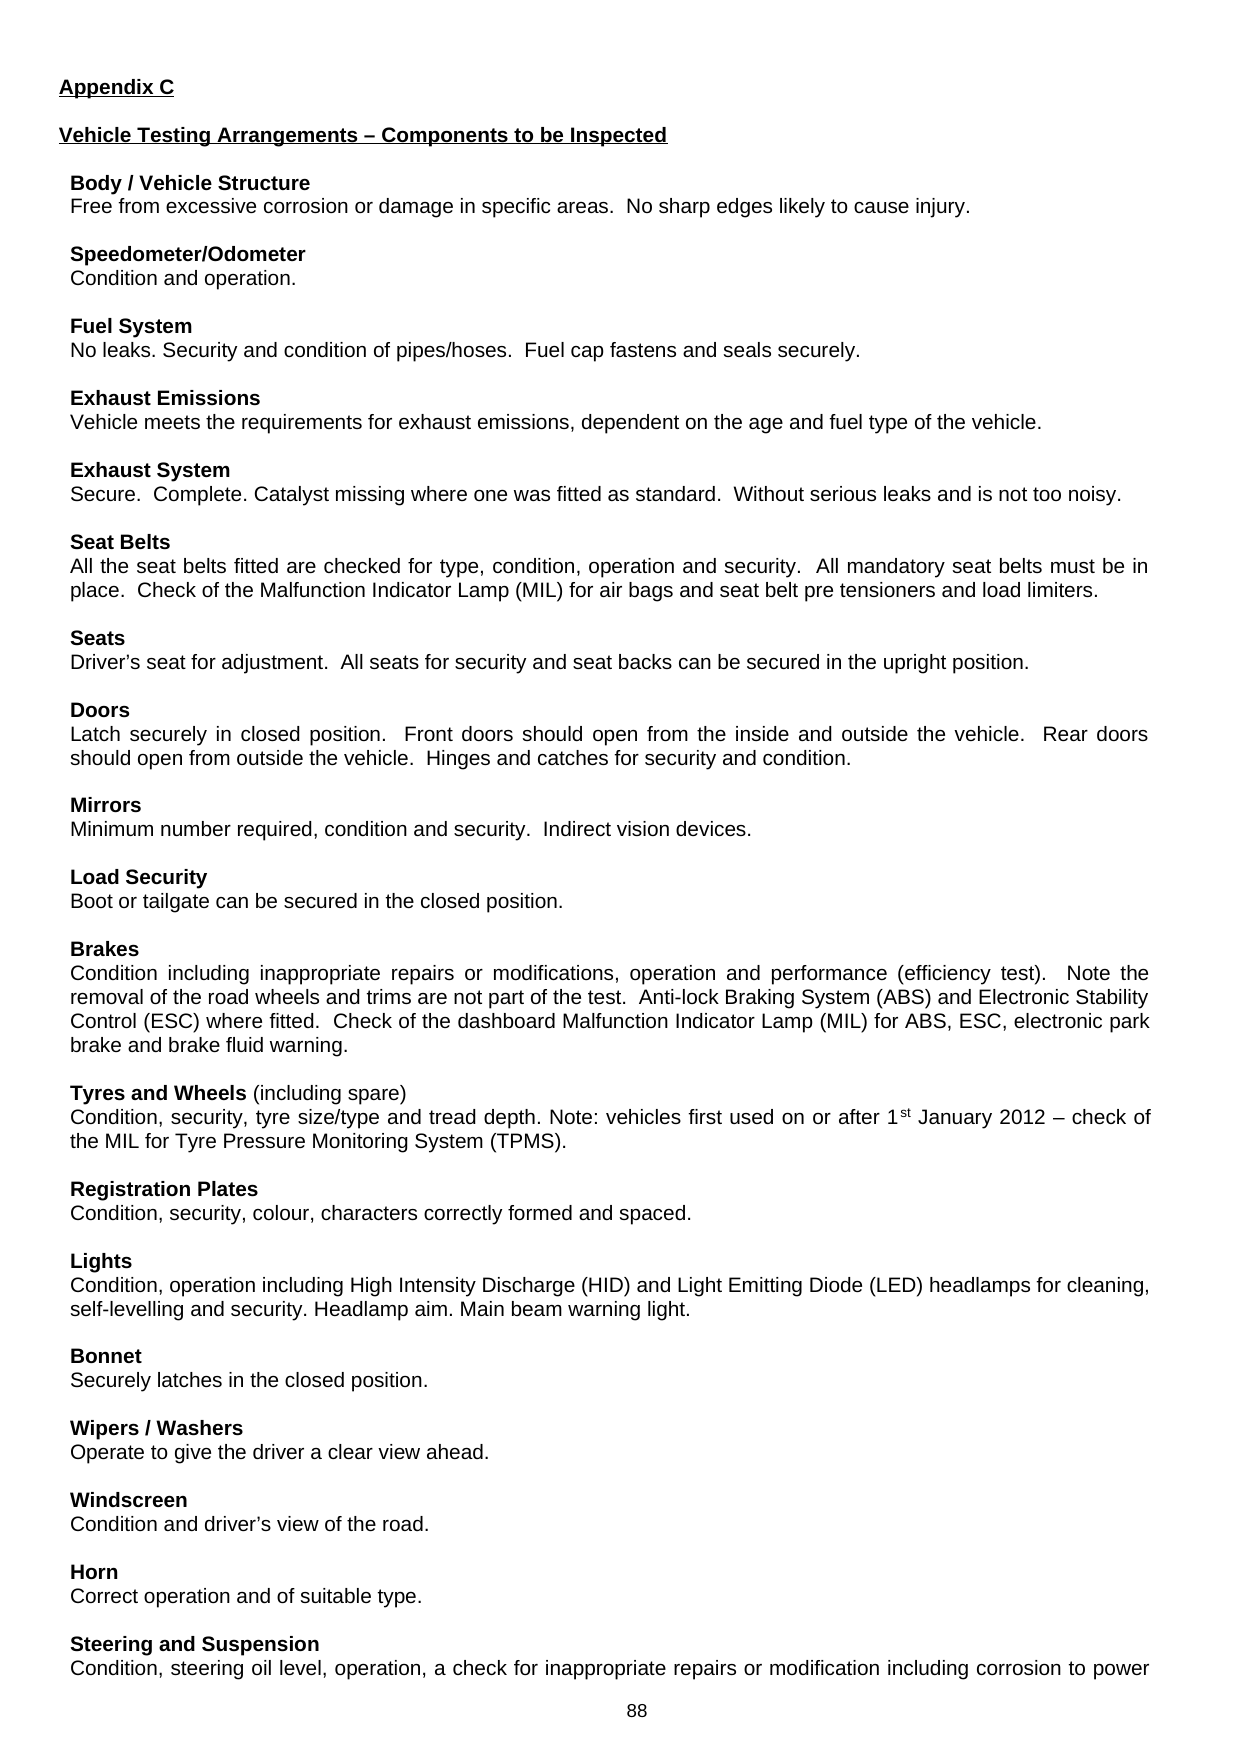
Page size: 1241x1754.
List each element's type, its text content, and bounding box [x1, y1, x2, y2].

table_cell Doors Latch securely in closed position. Front doors should open from the inside and outside the vehicle. Rear doors should open from outside the vehicle. Hinges and catches for security and condition. [59, 698, 1162, 793]
table_cell Brakes Condition including inappropriate repairs or modifications, operation and performance (efficiency test). Note the removal of the road wheels and trims are not part of the test. Anti-lock Braking System (ABS) and Electronic Stability Control (ESC) where fitted. Check of the dashboard Malfunction Indicator Lamp (MIL) for ABS, ESC, electronic park brake and brake fluid warning. [59, 937, 1162, 1081]
table_cell Bonnet Securely latches in the closed position. [59, 1344, 1162, 1416]
table_cell Fuel System No leaks. Security and condition of pipes/hoses. Fuel cap fastens and seals securely. [59, 314, 1162, 386]
table_header Body / Vehicle Structure Free from excessive corrosion or damage in specific areas. No sharp edges likely to cause injury. [59, 170, 1162, 242]
table_cell Seat Belts All the seat belts fitted are checked for type, condition, operation and security. All mandatory seat belts must be in place. Check of the Malfunction Indicator Lamp (MIL) for air bags and seat belt pre tensioners and load limiters. [59, 530, 1162, 626]
subtitle Appendix C [58, 74, 1180, 98]
table_cell Lights Condition, operation including High Intensity Discharge (HID) and Light Emitting Diode (LED) headlamps for cleaning, self-levelling and security. Headlamp aim. Main beam warning light. [59, 1249, 1162, 1344]
table_cell Wipers / Washers Operate to give the driver a clear view ahead. [59, 1416, 1162, 1488]
table_cell Exhaust System Secure. Complete. Catalyst missing where one was fitted as standard. Without serious leaks and is not too noisy. [59, 458, 1162, 530]
table_cell Seats Driver’s seat for adjustment. All seats for security and seat backs can be secured in the upright position. [59, 626, 1162, 697]
table_cell Steering and Suspension Condition, steering oil level, operation, a check for inappropriate repairs or modification including corrosion to power [59, 1608, 1162, 1680]
subtitle Vehicle Testing Arrangements – Components to be Inspected [58, 122, 1180, 146]
table_cell Horn Correct operation and of suitable type. [59, 1560, 1162, 1608]
table_cell Windscreen Condition and driver’s view of the road. [59, 1488, 1162, 1560]
table_cell Exhaust Emissions Vehicle meets the requirements for exhaust emissions, dependent on the age and fuel type of the vehicle. [59, 386, 1162, 458]
table_cell Registration Plates Condition, security, colour, characters correctly formed and spaced. [59, 1177, 1162, 1248]
table_cell Speedometer/Odometer Condition and operation. [59, 242, 1162, 314]
table_cell Mirrors Minimum number required, condition and security. Indirect vision devices. [59, 793, 1162, 865]
table_cell Tyres and Wheels (including spare) Condition, security, tyre size/type and tread depth. Note: vehicles first used on or after 1st January 2012 – check of the MIL for Tyre Pressure Monitoring System (TPMS). [59, 1081, 1162, 1177]
table_cell Load Security Boot or tailgate can be secured in the closed position. [59, 865, 1162, 937]
